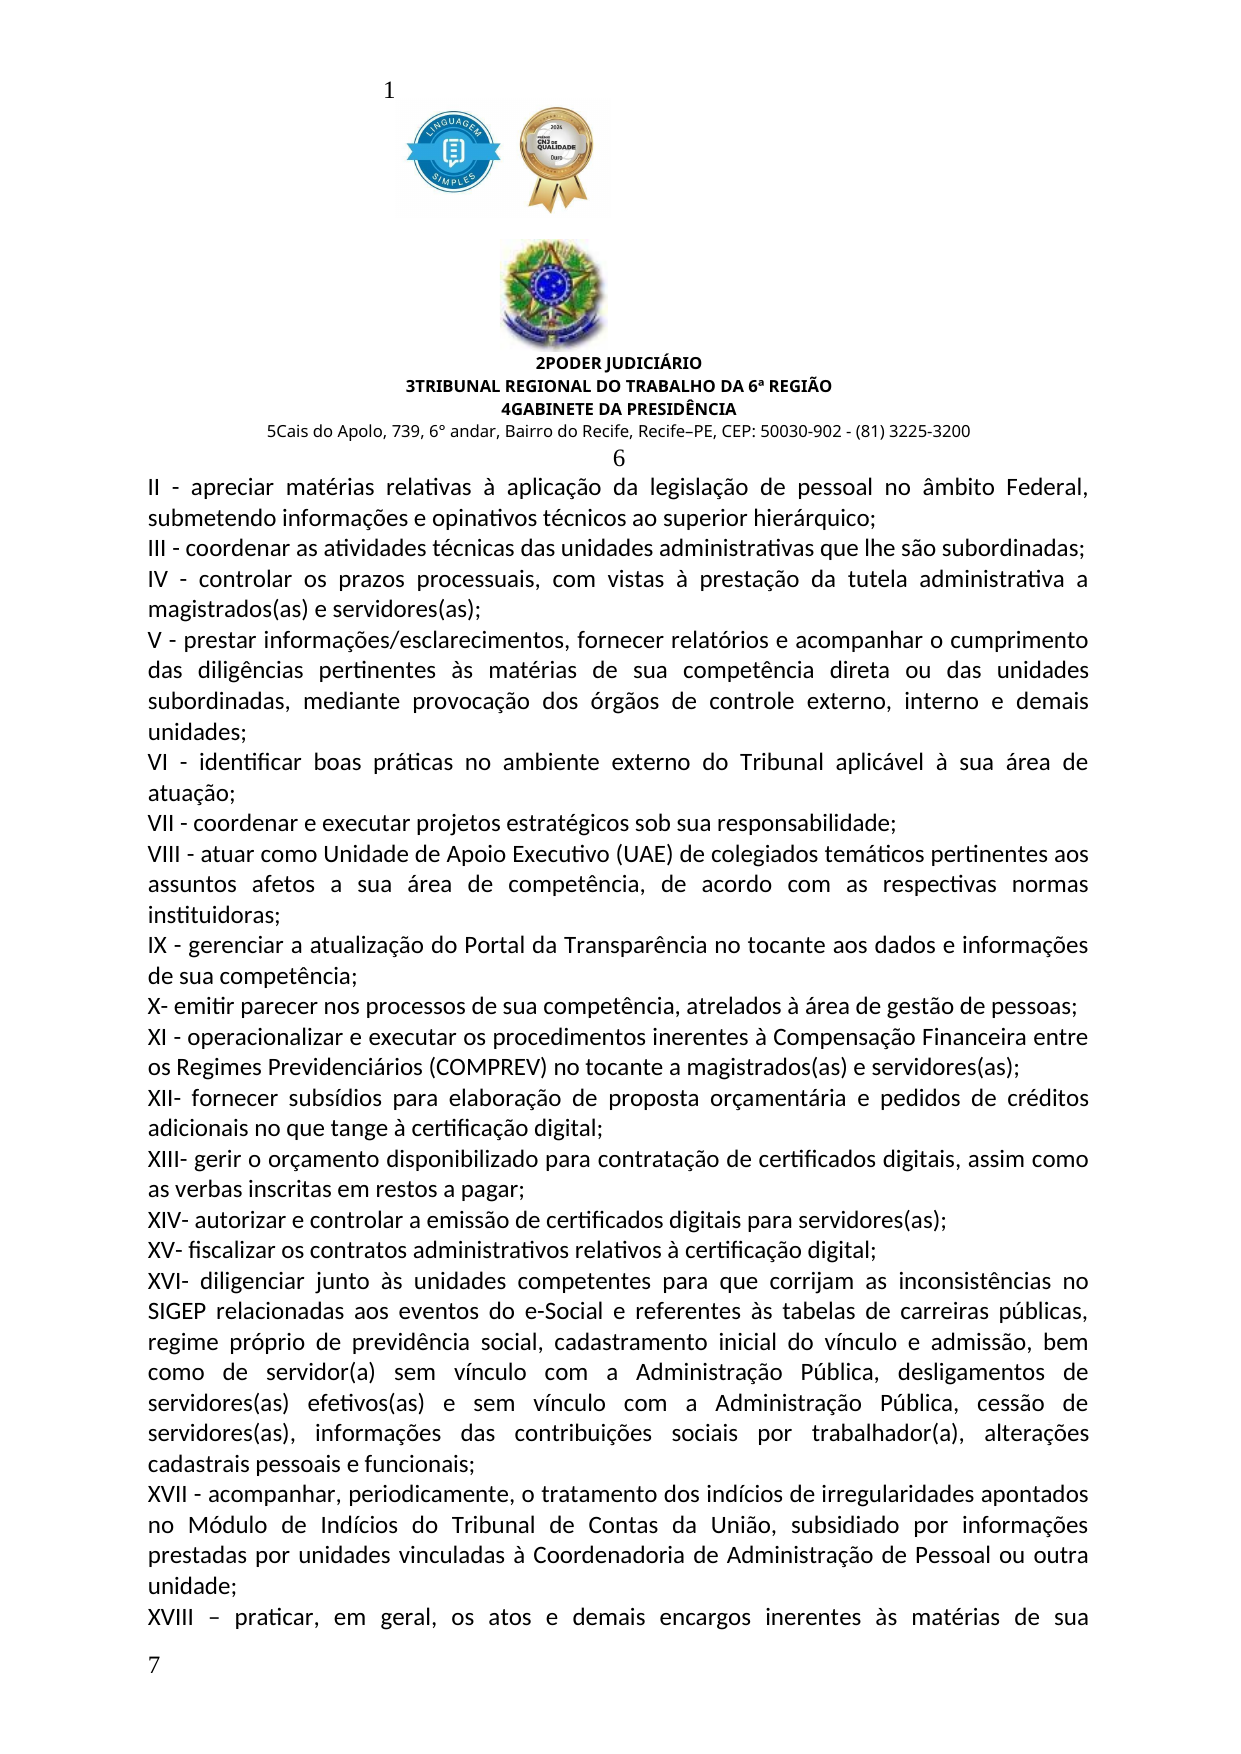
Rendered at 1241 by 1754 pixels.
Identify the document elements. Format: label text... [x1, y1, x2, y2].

text III - coordenar as atividades técnicas das unidades administrativas que lhe são subordinadas; [147, 532, 1090, 563]
text X- emitir parecer nos processos de sua competência, atrelados à área de gestão de pessoas; [147, 990, 1090, 1021]
text XIV- autorizar e controlar a emissão de certificados digitais para servidores(as); [148, 1204, 1090, 1234]
text XIII- gerir o orçamento disponibilizado para contratação de certificados digitais, assim como as verbas inscritas em restos a pagar; [148, 1143, 1090, 1204]
text VI - identificar boas práticas no ambiente externo do Tribunal aplicável à sua área de atuação; [147, 746, 1090, 807]
text XVII - acompanhar, periodicamente, o tratamento dos indícios de irregularidades apontados no Módulo de Indícios do Tribunal de Contas da União, subsidiado por informações prestadas por unidades vinculadas à Coordenadoria de Administração de Pessoal ou outra unidade; [148, 1479, 1090, 1601]
text XVI- diligenciar junto às unidades competentes para que corrijam as inconsistências no SIGEP relacionadas aos eventos do e-Social e referentes às tabelas de carreiras públicas, regime próprio de previdência social, cadastramento inicial do vínculo e admissão, bem como de servidor(a) sem vínculo com a Administração Pública, desligamentos de servidores(as) efetivos(as) e sem vínculo com a Administração Pública, cessão de servidores(as), informações das contribuições sociais por trabalhador(a), alterações cadastrais pessoais e funcionais; [148, 1265, 1090, 1479]
text XI - operacionalizar e executar os procedimentos inerentes à Compensação Financeira entre os Regimes Previdenciários (COMPREV) no tocante a magistrados(as) e servidores(as); [148, 1021, 1090, 1082]
text XV- fiscalizar os contratos administrativos relativos à certificação digital; [148, 1234, 1090, 1265]
text V - prestar informações/esclarecimentos, fornecer relatórios e acompanhar o cumprimento das diligências pertinentes às matérias de sua competência direta ou das unidades subordinadas, mediante provocação dos órgãos de controle externo, interno e demais unidades; [147, 624, 1090, 746]
text IX - gerenciar a atualização do Portal da Transparência no tocante aos dados e informações de sua competência; [147, 929, 1090, 990]
text II - apreciar matérias relativas à aplicação da legislação de pessoal no âmbito Federal, submetendo informações e opinativos técnicos ao superior hierárquico; [147, 471, 1090, 532]
text VII - coordenar e executar projetos estratégicos sob sua responsabilidade; [147, 807, 1090, 838]
text XVIII – praticar, em geral, os atos e demais encargos inerentes às matérias de sua [148, 1601, 1090, 1631]
text XII- fornecer subsídios para elaboração de proposta orçamentária e pedidos de créditos adicionais no que tange à certificação digital; [148, 1082, 1090, 1143]
text VIII - atuar como Unidade de Apoio Executivo (UAE) de colegiados temáticos pertinentes aos assuntos afetos a sua área de competência, de acordo com as respectivas normas instituidoras; [147, 838, 1090, 929]
text IV - controlar os prazos processuais, com vistas à prestação da tutela administrativa a magistrados(as) e servidores(as); [147, 563, 1090, 624]
